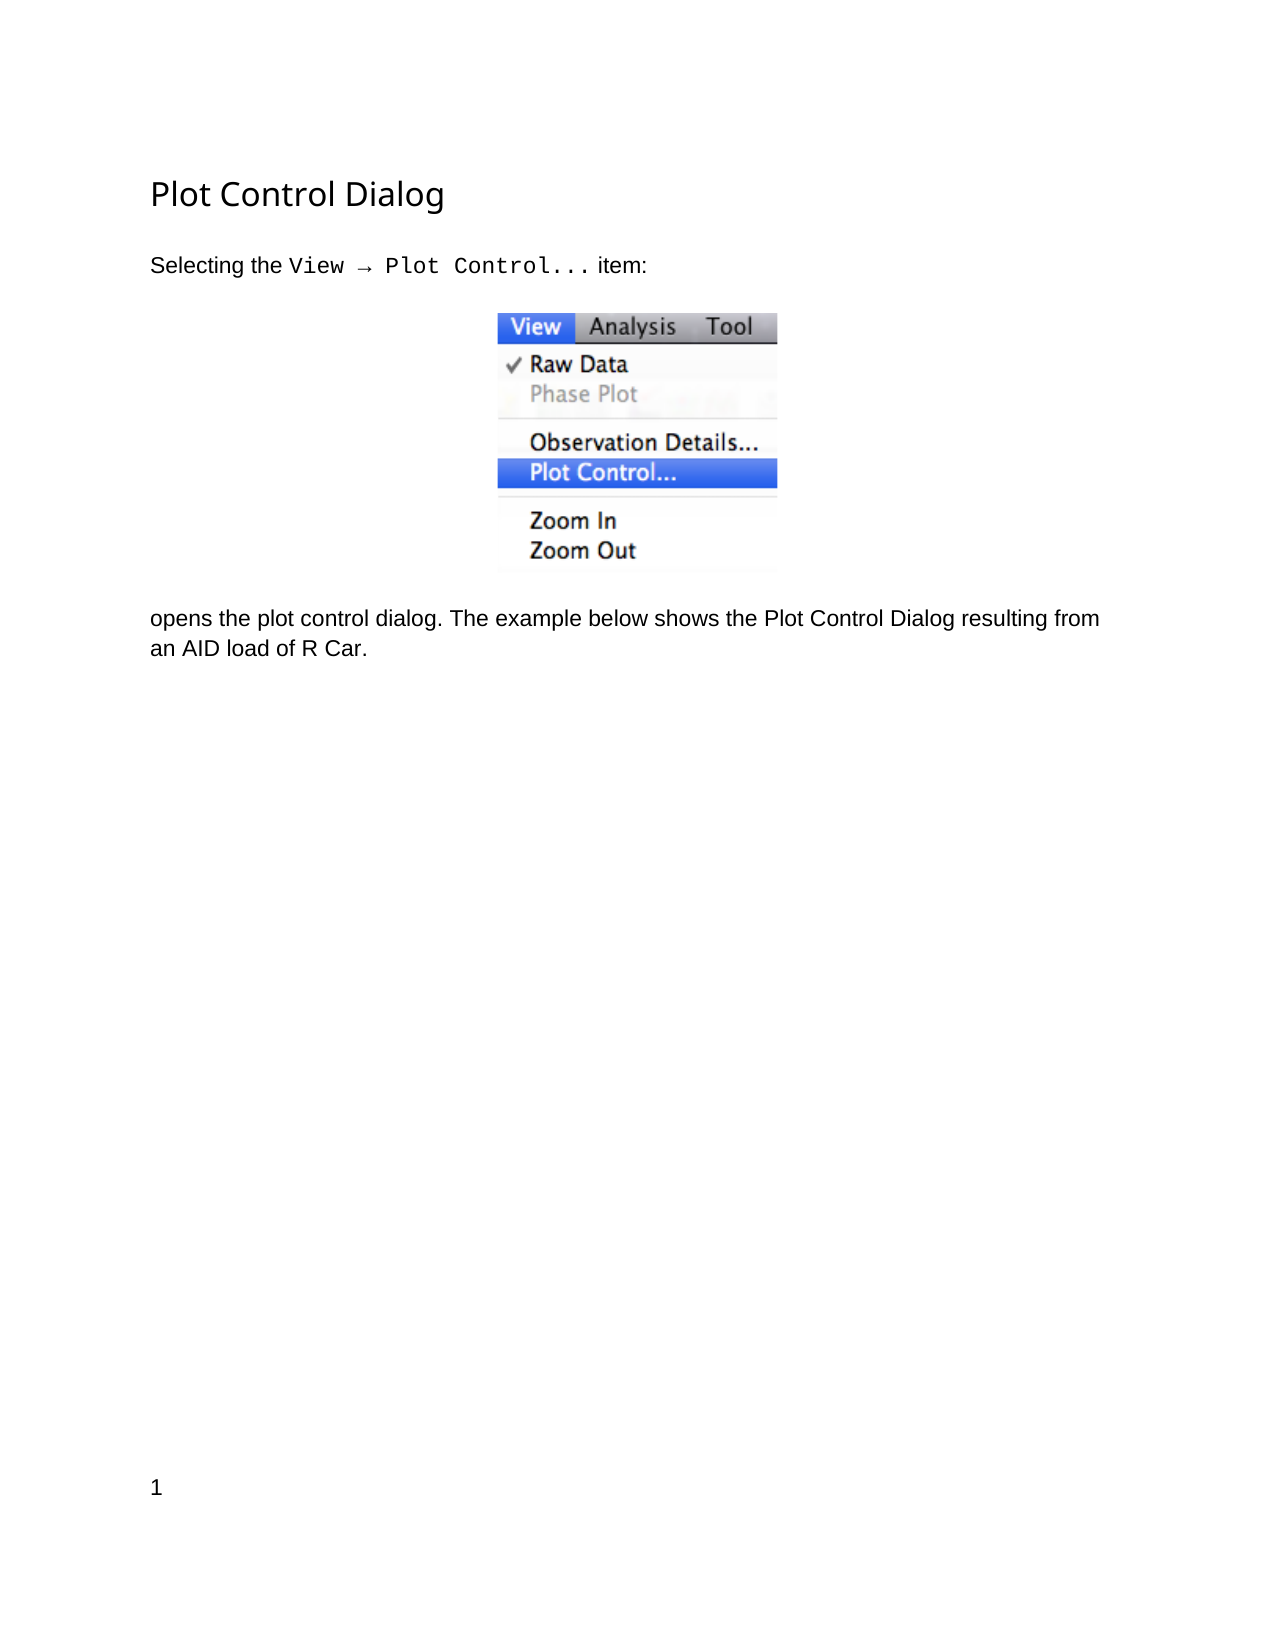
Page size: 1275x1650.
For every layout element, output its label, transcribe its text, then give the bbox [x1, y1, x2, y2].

text opens the plot control dialog. The example below shows the Plot Control Dialog resulting from an AID load of R Car. [150, 606, 1125, 661]
picture [497, 313, 778, 573]
subtitle Plot Control Dialog [150, 171, 1125, 216]
text Selecting the View → Plot Control... item: [150, 252, 1125, 280]
